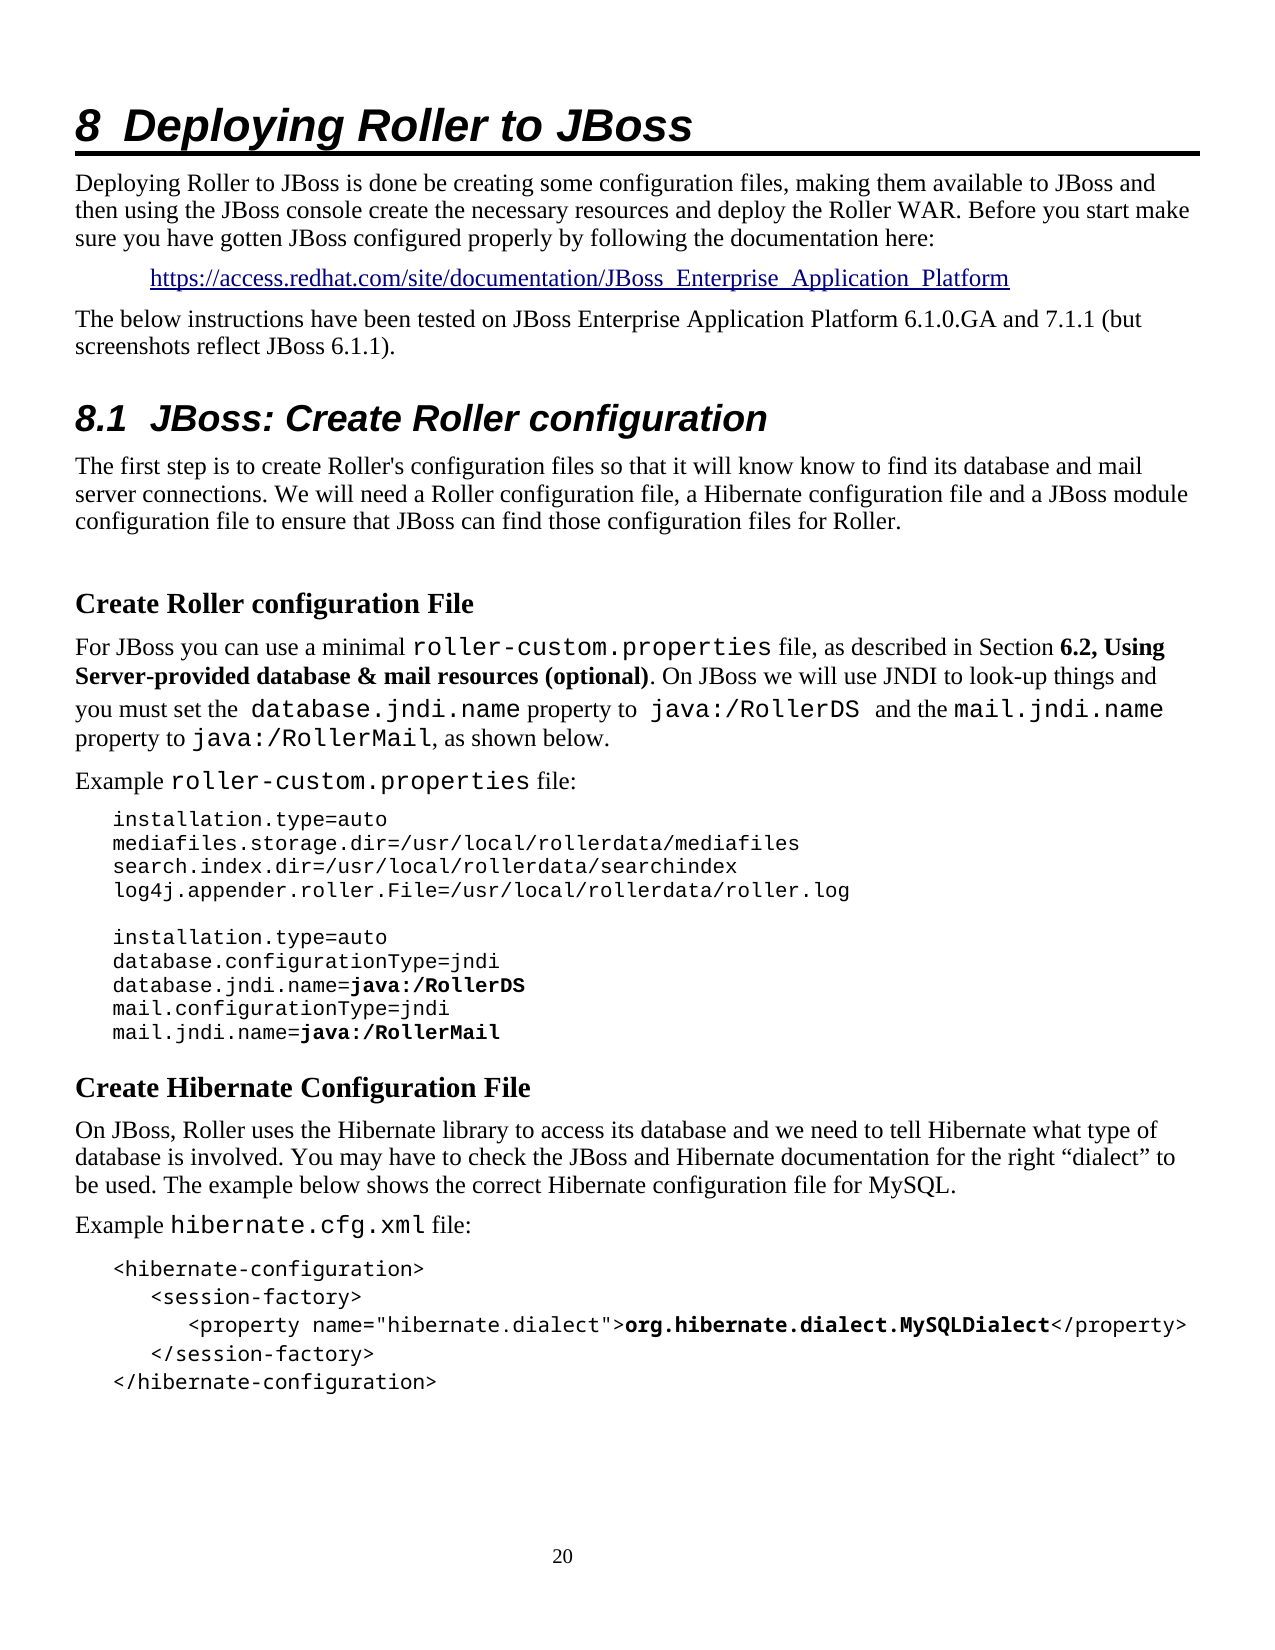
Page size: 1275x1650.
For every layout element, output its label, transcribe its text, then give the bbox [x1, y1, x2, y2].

text https://access.redhat.com/site/documentation/JBoss_Enterprise_Application_Platform [75, 264, 1200, 292]
subtitle Deploying Roller to JBoss [75, 100, 1200, 151]
text Example hibernate.cfg.xml file: [0, 1211, 1200, 1241]
text log4j.appender.roller.File=/usr/local/rollerdata/roller.log [75, 880, 1200, 904]
text search.index.dir=/usr/local/rollerdata/searchindex [75, 856, 1200, 880]
text Deploying Roller to JBoss is done be creating some configuration files, making them available to JBoss and then using the JBoss console create the necessary resources and deploy the Roller WAR. Before you start make sure you have gotten JBoss configured properly by following the documentation here: [75, 169, 1200, 252]
text Example roller-custom.properties file: [0, 767, 1200, 797]
text installation.type=auto [75, 927, 1200, 951]
text </hibernate-configuration> [75, 1367, 1200, 1396]
text Create Hibernate Configuration File [75, 1071, 1200, 1103]
text <hibernate-configuration> [75, 1254, 1200, 1282]
text On JBoss, Roller uses the Hibernate library to access its database and we need to tell Hibernate what type of database is involved. You may have to check the JBoss and Hibernate documentation for the right “dialect” to be used. The example below shows the correct Hibernate configuration file for MySQL. [75, 1116, 1200, 1199]
text database.jndi.name=java:/RollerDS [75, 974, 1200, 998]
text Create Roller configuration File [75, 588, 1200, 620]
text installation.type=auto [75, 809, 1200, 833]
text <property name="hibernate.dialect">org.hibernate.dialect.MySQLDialect</property> [75, 1311, 1200, 1339]
text </session-factory> [75, 1339, 1200, 1367]
text The first step is to create Roller's configuration files so that it will know know to find its database and mail server connections. We will need a Roller configuration file, a Hibernate configuration file and a JBoss module configuration file to ensure that JBoss can find those configuration files for Roller. [75, 452, 1200, 535]
text <session-factory> [75, 1282, 1200, 1311]
text For JBoss you can use a minimal roller-custom.properties file, as described in Section 6.2, Using Server-provided database & mail resources (optional). On JBoss we will use JNDI to look-up things and you must set the database.jndi.name property to java:/RollerDS and the mail.jndi.name property to java:/RollerMail, as shown below. [75, 633, 1200, 754]
text mediafiles.storage.dir=/usr/local/rollerdata/mediafiles [75, 833, 1200, 856]
text mail.configurationType=jndi [75, 998, 1200, 1022]
subtitle JBoss: Create Roller configuration [75, 398, 1200, 439]
text mail.jndi.name=java:/RollerMail [75, 1022, 1200, 1046]
text database.configurationType=jndi [75, 951, 1200, 974]
text The below instructions have been tested on JBoss Enterprise Application Platform 6.1.0.GA and 7.1.1 (but screenshots reflect JBoss 6.1.1). [75, 305, 1200, 360]
